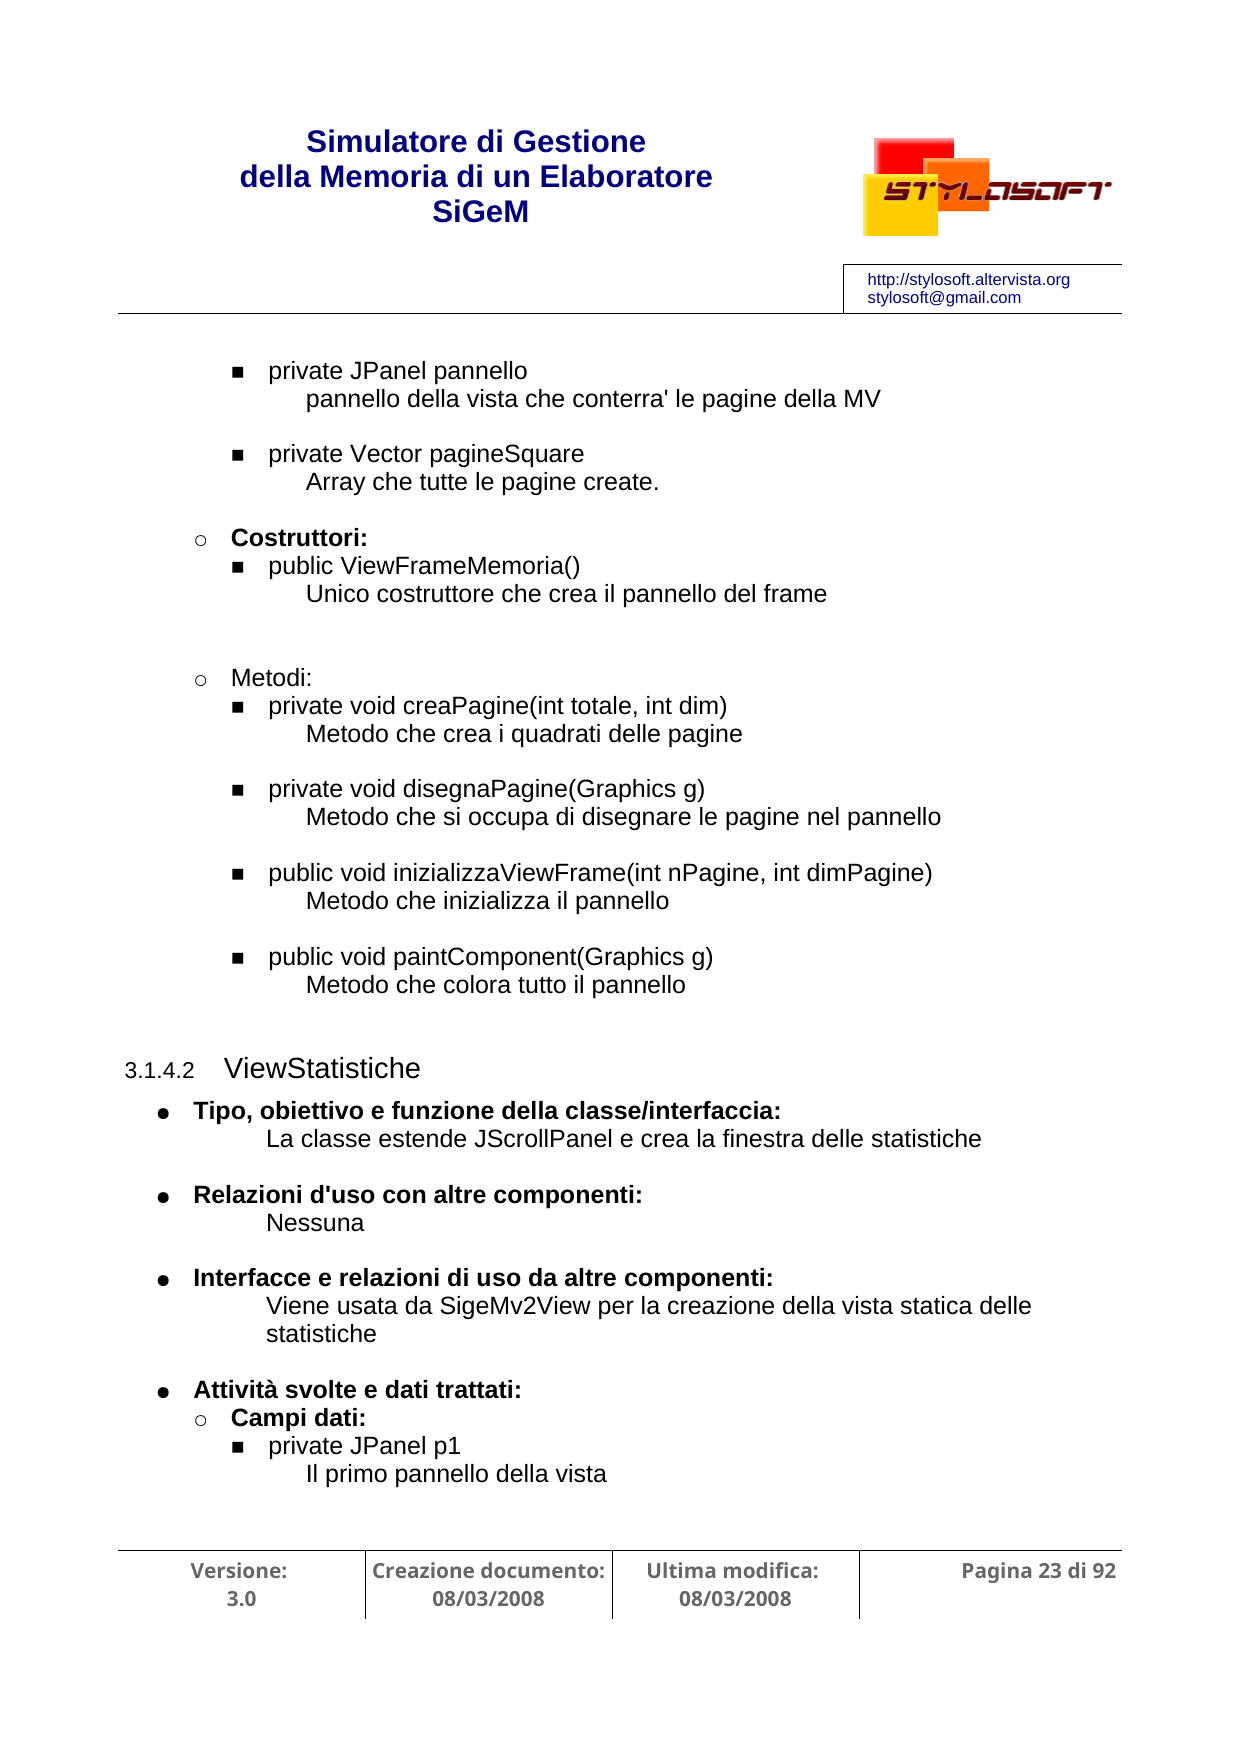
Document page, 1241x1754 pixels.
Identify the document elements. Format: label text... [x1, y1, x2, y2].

list Tipo, obiettivo e funzione della classe/interfaccia: [156, 1097, 1122, 1124]
list Relazioni d'uso con altre componenti: [156, 1180, 1122, 1208]
list public void inizializzaViewFrame(int nPagine, int dimPagine) [231, 859, 1122, 887]
list Metodo che inizializza il pannello [268, 887, 1122, 915]
list La classe estende JScrollPanel e crea la finestra delle statistiche [156, 1124, 1122, 1152]
list Nessuna [156, 1208, 1122, 1236]
picture [848, 123, 1117, 247]
list Metodo che colora tutto il pannello [268, 971, 1122, 999]
list private Vector pagineSquare [231, 440, 1122, 468]
list Il primo pannello della vista [268, 1459, 1122, 1487]
list Unico costruttore che crea il pannello del frame [268, 580, 1122, 608]
list Metodi: [193, 664, 1122, 692]
list Attività svolte e dati trattati: [156, 1376, 1122, 1404]
subtitle ViewStatistiche [118, 1052, 1122, 1084]
list Viene usata da SigeMv2View per la creazione della vista statica delle statistiche [156, 1292, 1122, 1348]
list public void paintComponent(Graphics g) [231, 943, 1122, 971]
list private void disegnaPagine(Graphics g) [231, 775, 1122, 803]
list Interfacce e relazioni di uso da altre componenti: [156, 1264, 1122, 1292]
list private JPanel p1 [231, 1432, 1122, 1459]
list private void creaPagine(int totale, int dim) [231, 692, 1122, 719]
list private JPanel pannello [231, 357, 1122, 384]
list Campi dati: [193, 1404, 1122, 1432]
list Metodo che si occupa di disegnare le pagine nel pannello [268, 803, 1122, 831]
list public ViewFrameMemoria() [231, 552, 1122, 580]
list Array che tutte le pagine create. [268, 468, 1122, 496]
list Metodo che crea i quadrati delle pagine [268, 719, 1122, 747]
list pannello della vista che conterra' le pagine della MV [268, 384, 1122, 412]
list Costruttori: [193, 524, 1122, 552]
